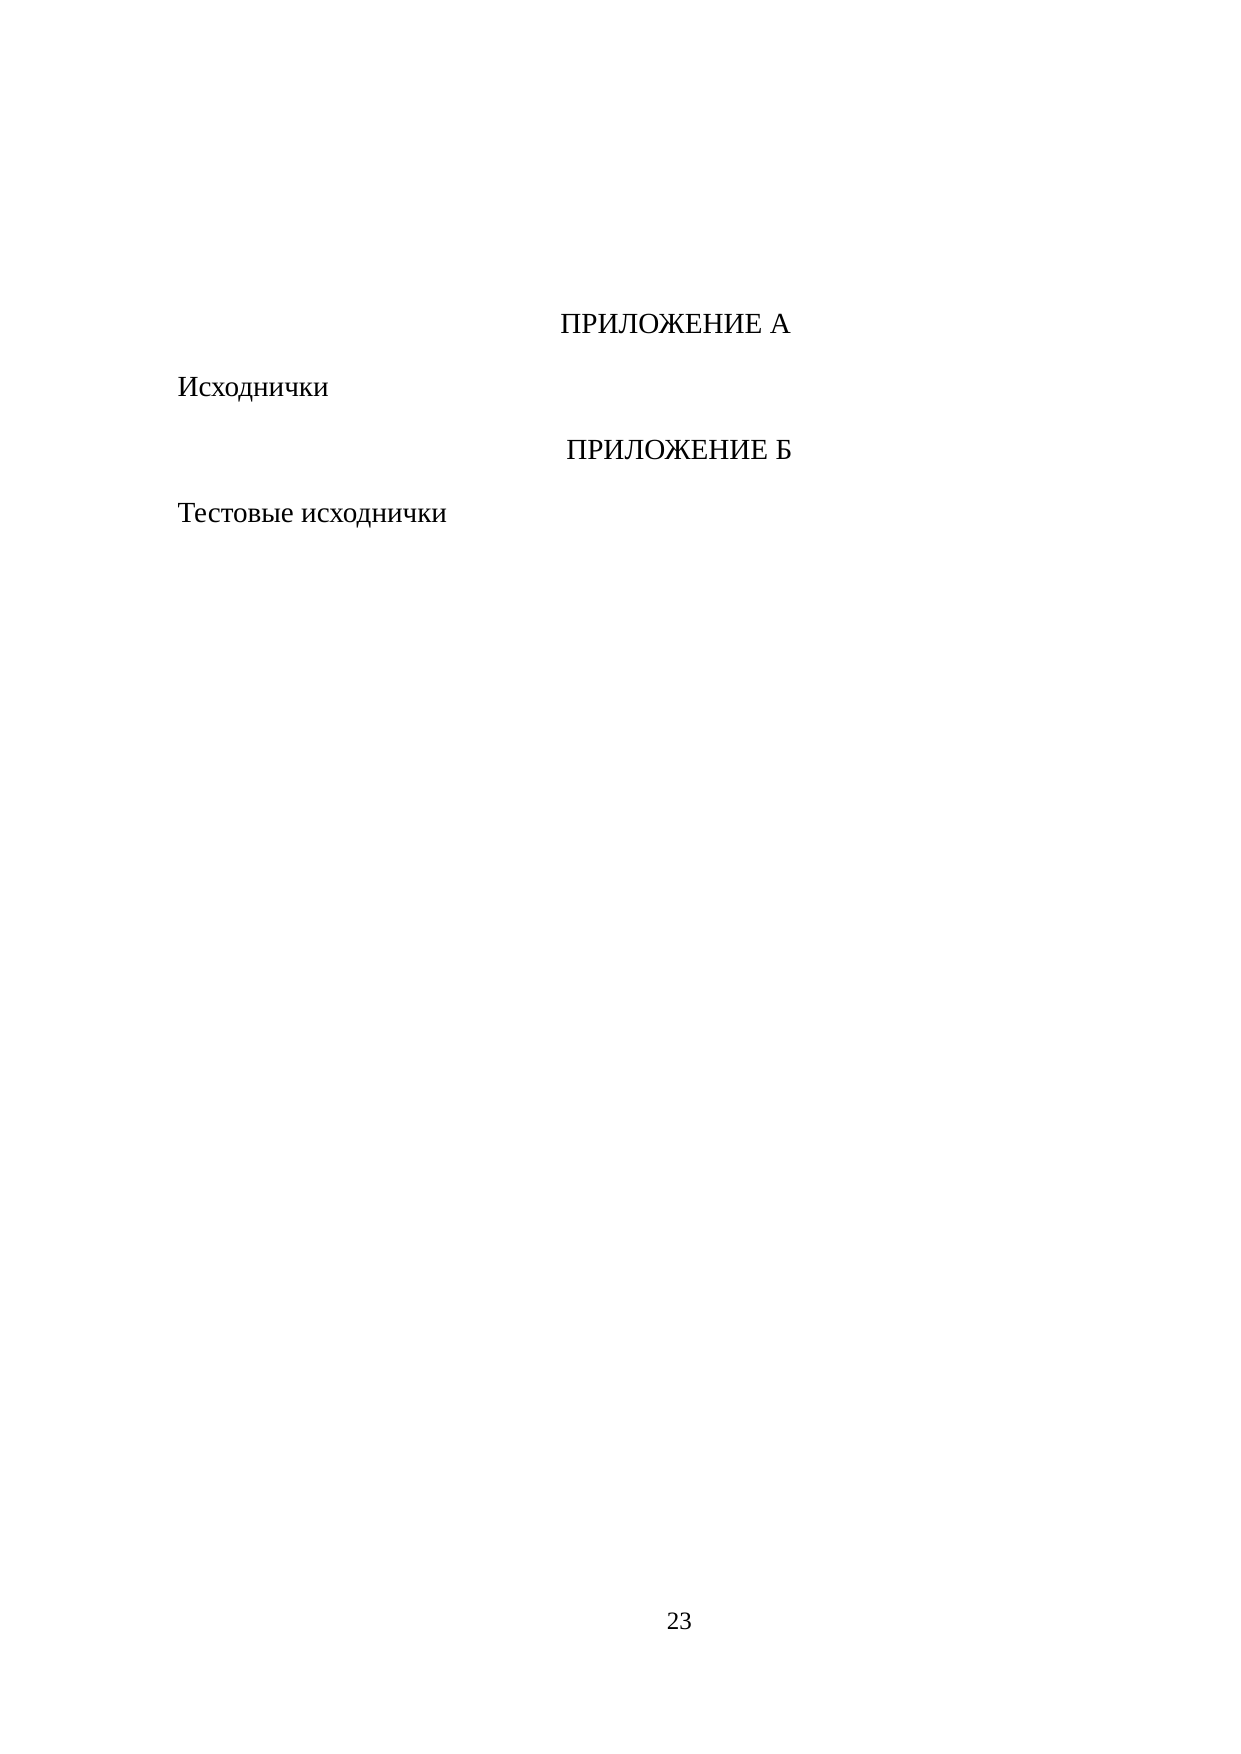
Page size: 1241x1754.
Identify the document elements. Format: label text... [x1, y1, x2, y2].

list Исходнички [177, 369, 1181, 403]
list Тестовые исходнички [177, 495, 1181, 528]
